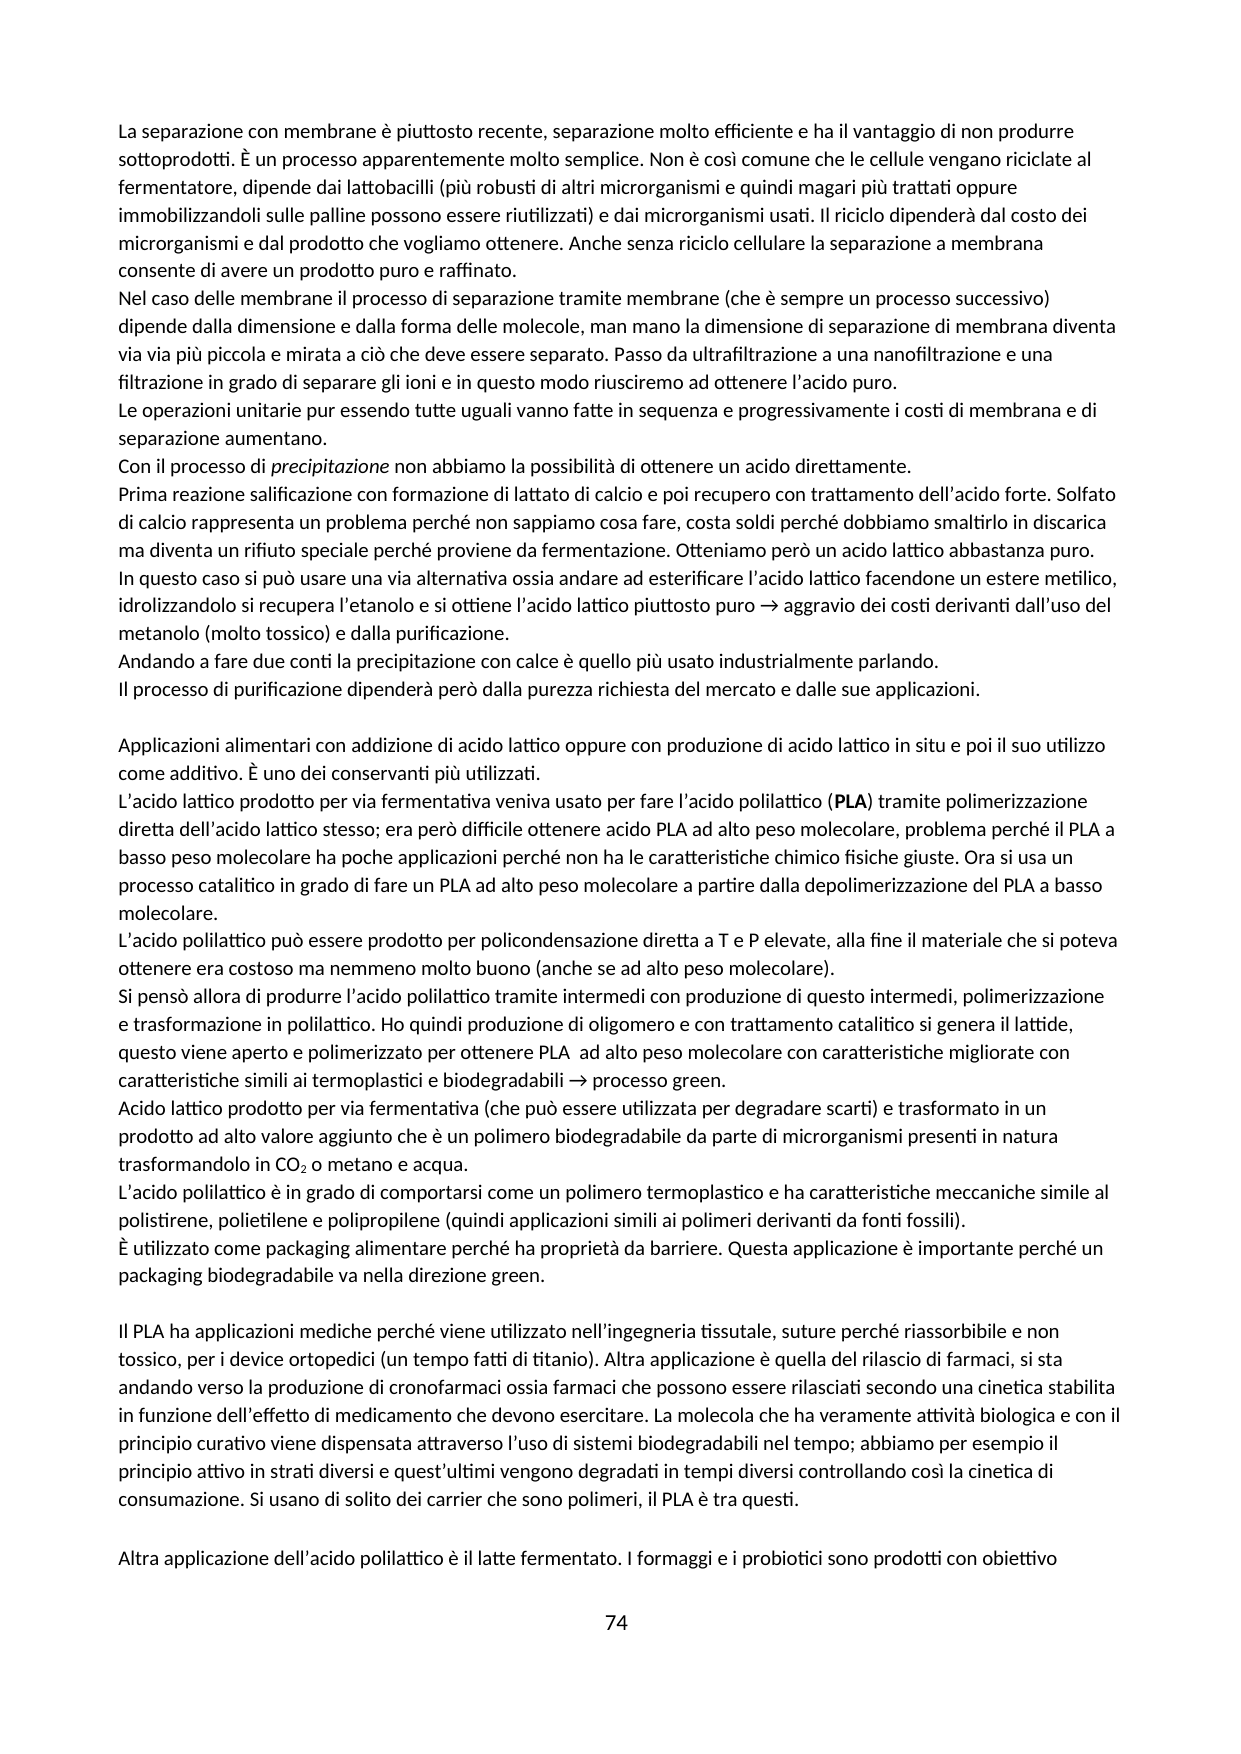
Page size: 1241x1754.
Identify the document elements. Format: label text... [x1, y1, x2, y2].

text La separazione con membrane è piuttosto recente, separazione molto efficiente e ha il vantaggio di non produrre sottoprodotti. È un processo apparentemente molto semplice. Non è così comune che le cellule vengano riciclate al fermentatore, dipende dai lattobacilli (più robusti di altri microrganismi e quindi magari più trattati oppure immobilizzandoli sulle palline possono essere riutilizzati) e dai microrganismi usati. Il riciclo dipenderà dal costo dei microrganismi e dal prodotto che vogliamo ottenere. Anche senza riciclo cellulare la separazione a membrana consente di avere un prodotto puro e raffinato. Nel caso delle membrane il processo di separazione tramite membrane (che è sempre un processo successivo) dipende dalla dimensione e dalla forma delle molecole, man mano la dimensione di separazione di membrana diventa via via più piccola e mirata a ciò che deve essere separato. Passo da ultrafiltrazione a una nanofiltrazione e una filtrazione in grado di separare gli ioni e in questo modo riusciremo ad ottenere l’acido puro. Le operazioni unitarie pur essendo tutte uguali vanno fatte in sequenza e progressivamente i costi di membrana e di separazione aumentano. Con il processo di precipitazione non abbiamo la possibilità di ottenere un acido direttamente. Prima reazione salificazione con formazione di lattato di calcio e poi recupero con trattamento dell’acido forte. Solfato di calcio rappresenta un problema perché non sappiamo cosa fare, costa soldi perché dobbiamo smaltirlo in discarica ma diventa un rifiuto speciale perché proviene da fermentazione. Otteniamo però un acido lattico abbastanza puro. In questo caso si può usare una via alternativa ossia andare ad esterificare l’acido lattico facendone un estere metilico, idrolizzandolo si recupera l’etanolo e si ottiene l’acido lattico piuttosto puro → aggravio dei costi derivanti dall’uso del metanolo (molto tossico) e dalla purificazione. Andando a fare due conti la precipitazione con calce è quello più usato industrialmente parlando. [118, 118, 1124, 674]
text Altra applicazione dell’acido polilattico è il latte fermentato. I formaggi e i probiotici sono prodotti con obiettivo [118, 1545, 1124, 1570]
text Il processo di purificazione dipenderà però dalla purezza richiesta del mercato e dalle sue applicazioni. Applicazioni alimentari con addizione di acido lattico oppure con produzione di acido lattico in situ e poi il suo utilizzo come additivo. È uno dei conservanti più utilizzati. L’acido lattico prodotto per via fermentativa veniva usato per fare l’acido polilattico (PLA) tramite polimerizzazione diretta dell’acido lattico stesso; era però difficile ottenere acido PLA ad alto peso molecolare, problema perché il PLA a basso peso molecolare ha poche applicazioni perché non ha le caratteristiche chimico fisiche giuste. Ora si usa un processo catalitico in grado di fare un PLA ad alto peso molecolare a partire dalla depolimerizzazione del PLA a basso molecolare. L’acido polilattico può essere prodotto per policondensazione diretta a T e P elevate, alla fine il materiale che si poteva ottenere era costoso ma nemmeno molto buono (anche se ad alto peso molecolare). Si pensò allora di produrre l’acido polilattico tramite intermedi con produzione di questo intermedi, polimerizzazione e trasformazione in polilattico. Ho quindi produzione di oligomero e con trattamento catalitico si genera il lattide, questo viene aperto e polimerizzato per ottenere PLA ad alto peso molecolare con caratteristiche migliorate con caratteristiche simili ai termoplastici e biodegradabili → processo green. Acido lattico prodotto per via fermentativa (che può essere utilizzata per degradare scarti) e trasformato in un prodotto ad alto valore aggiunto che è un polimero biodegradabile da parte di microrganismi presenti in natura trasformandolo in CO2 o metano e acqua. L’acido polilattico è in grado di comportarsi come un polimero termoplastico e ha caratteristiche meccaniche simile al polistirene, polietilene e polipropilene (quindi applicazioni simili ai polimeri derivanti da fonti fossili). È utilizzato come packaging alimentare perché ha proprietà da barriere. Questa applicazione è importante perché un packaging biodegradabile va nella direzione green. Il PLA ha applicazioni mediche perché viene utilizzato nell’ingegneria tissutale, suture perché riassorbibile e non tossico, per i device ortopedici (un tempo fatti di titanio). Altra applicazione è quella del rilascio di farmaci, si sta andando verso la produzione di cronofarmaci ossia farmaci che possono essere rilasciati secondo una cinetica stabilita in funzione dell’effetto di medicamento che devono esercitare. La molecola che ha veramente attività biologica e con il principio curativo viene dispensata attraverso l’uso di sistemi biodegradabili nel tempo; abbiamo per esempio il principio attivo in strati diversi e quest’ultimi vengono degradati in tempi diversi controllando così la cinetica di consumazione. Si usano di solito dei carrier che sono polimeri, il PLA è tra questi. [118, 676, 1124, 1542]
